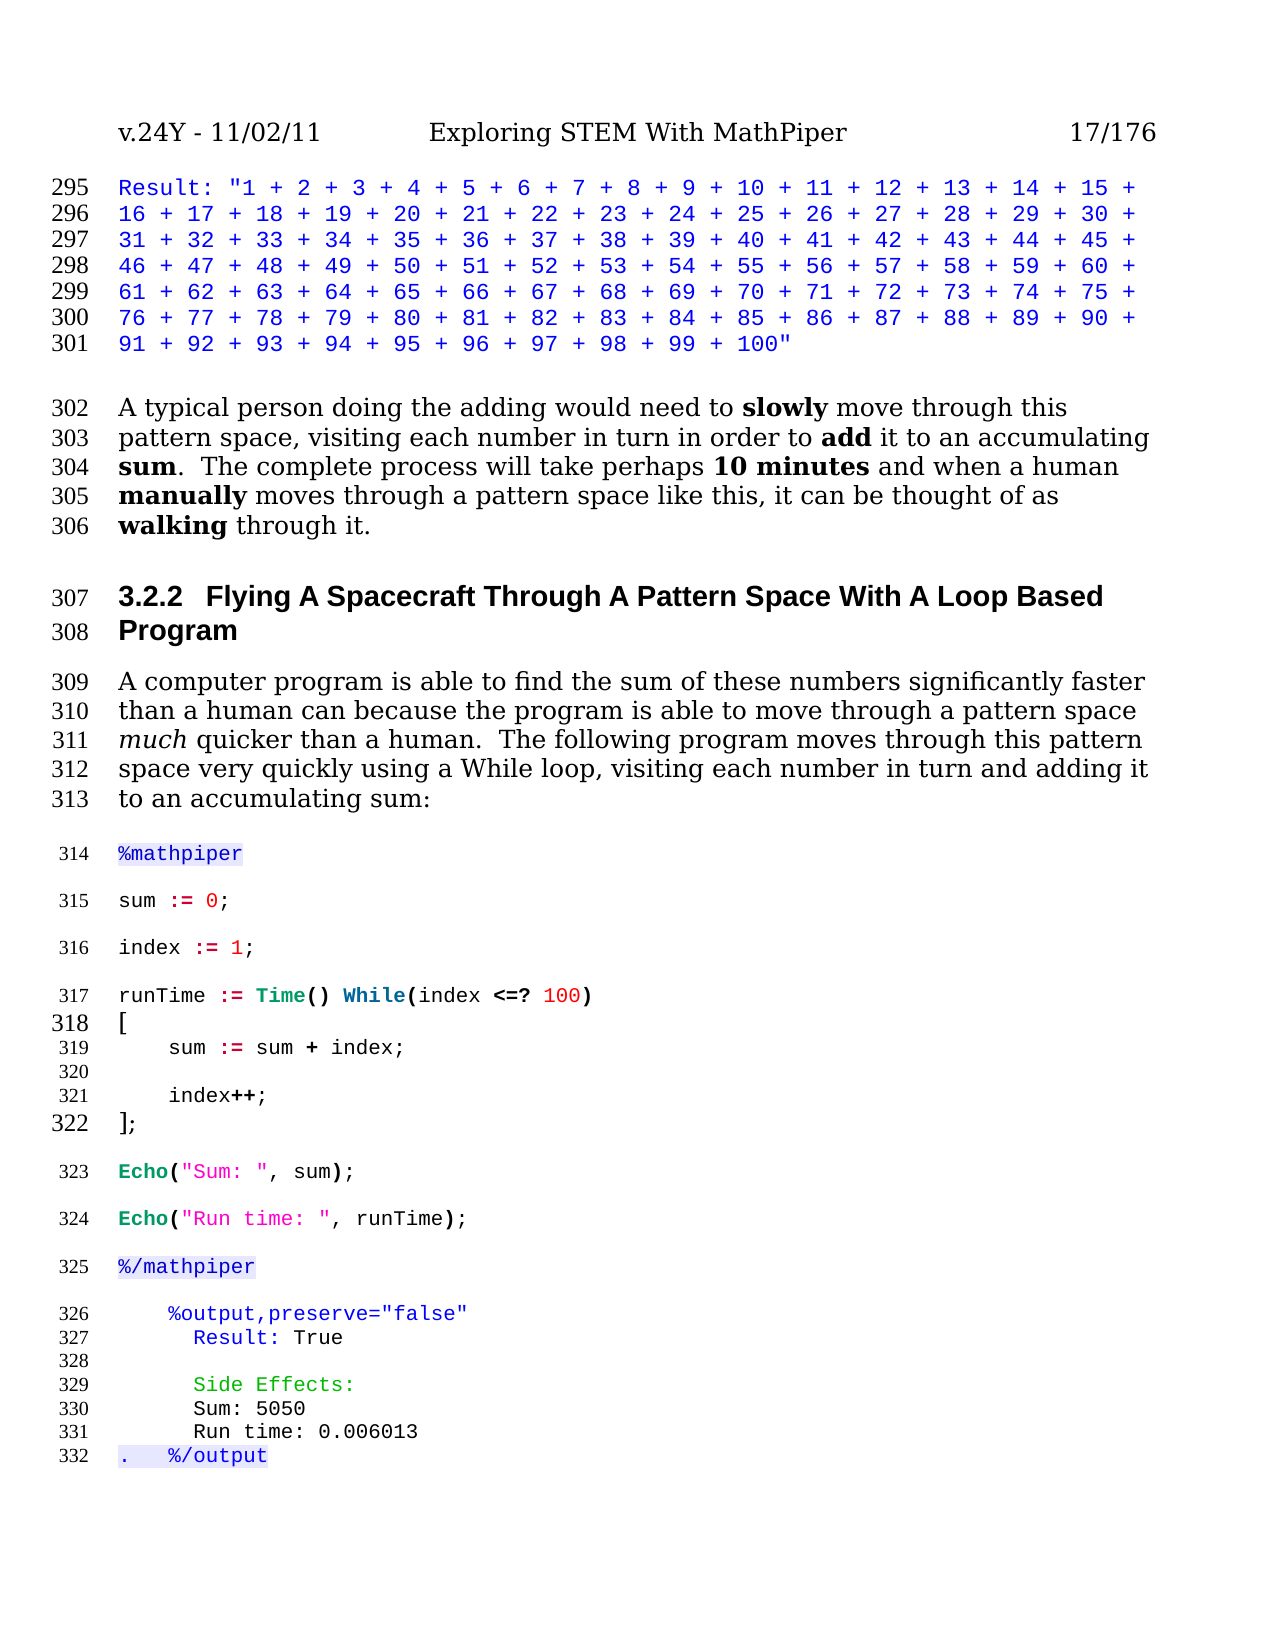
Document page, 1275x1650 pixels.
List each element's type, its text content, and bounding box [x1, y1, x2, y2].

text Side Effects: [118, 1374, 1157, 1398]
text Result: "1 + 2 + 3 + 4 + 5 + 6 + 7 + 8 + 9 + 10 + 11 + 12 + 13 + 14 + 15 + 16 + 17 + 18 + 19 + 20 + 21 + 22 + 23 + 24 + 25 + 26 + 27 + 28 + 29 + 30 + 31 + 32 + 33 + 34 + 35 + 36 + 37 + 38 + 39 + 40 + 41 + 42 + 43 + 44 + 45 + 46 + 47 + 48 + 49 + 50 + 51 + 52 + 53 + 54 + 55 + 56 + 57 + 58 + 59 + 60 + 61 + 62 + 63 + 64 + 65 + 66 + 67 + 68 + 69 + 70 + 71 + 72 + 73 + 74 + 75 + 76 + 77 + 78 + 79 + 80 + 81 + 82 + 83 + 84 + 85 + 86 + 87 + 88 + 89 + 90 + 91 + 92 + 93 + 94 + 95 + 96 + 97 + 98 + 99 + 100" [118, 177, 1157, 358]
text sum := 0; [118, 890, 1157, 914]
text [ [118, 1008, 1157, 1037]
text . %/output [118, 1445, 1157, 1468]
subtitle Flying A Spacecraft Through A Pattern Space With A Loop Based Program [118, 579, 1157, 646]
text Echo("Sum: ", sum); [118, 1161, 1157, 1185]
text %/mathpiper [118, 1256, 1157, 1279]
text ]; [118, 1108, 1157, 1137]
text Run time: 0.006013 [118, 1421, 1157, 1445]
text A computer program is able to find the sum of these numbers significantly faster than a human can because the program is able to move through a pattern space much quicker than a human. The following program moves through this pattern space very quickly using a While loop, visiting each number in turn and adding it to an accumulating sum: [118, 667, 1157, 813]
text %output,preserve="false" [118, 1303, 1157, 1327]
text index++; [118, 1085, 1157, 1108]
text Echo("Run time: ", runTime); [118, 1208, 1157, 1232]
text runTime := Time() While(index <=? 100) [118, 984, 1157, 1008]
text Sum: 5050 [118, 1398, 1157, 1421]
text A typical person doing the adding would need to slowly move through this pattern space, visiting each number in turn in order to add it to an accumulating sum. The complete process will take perhaps 10 minutes and when a human manually moves through a pattern space like this, it can be thought of as walking through it. [118, 393, 1157, 540]
text Result: True [118, 1327, 1157, 1350]
text index := 1; [118, 937, 1157, 961]
text %mathpiper [118, 843, 1157, 866]
text sum := sum + index; [118, 1037, 1157, 1061]
